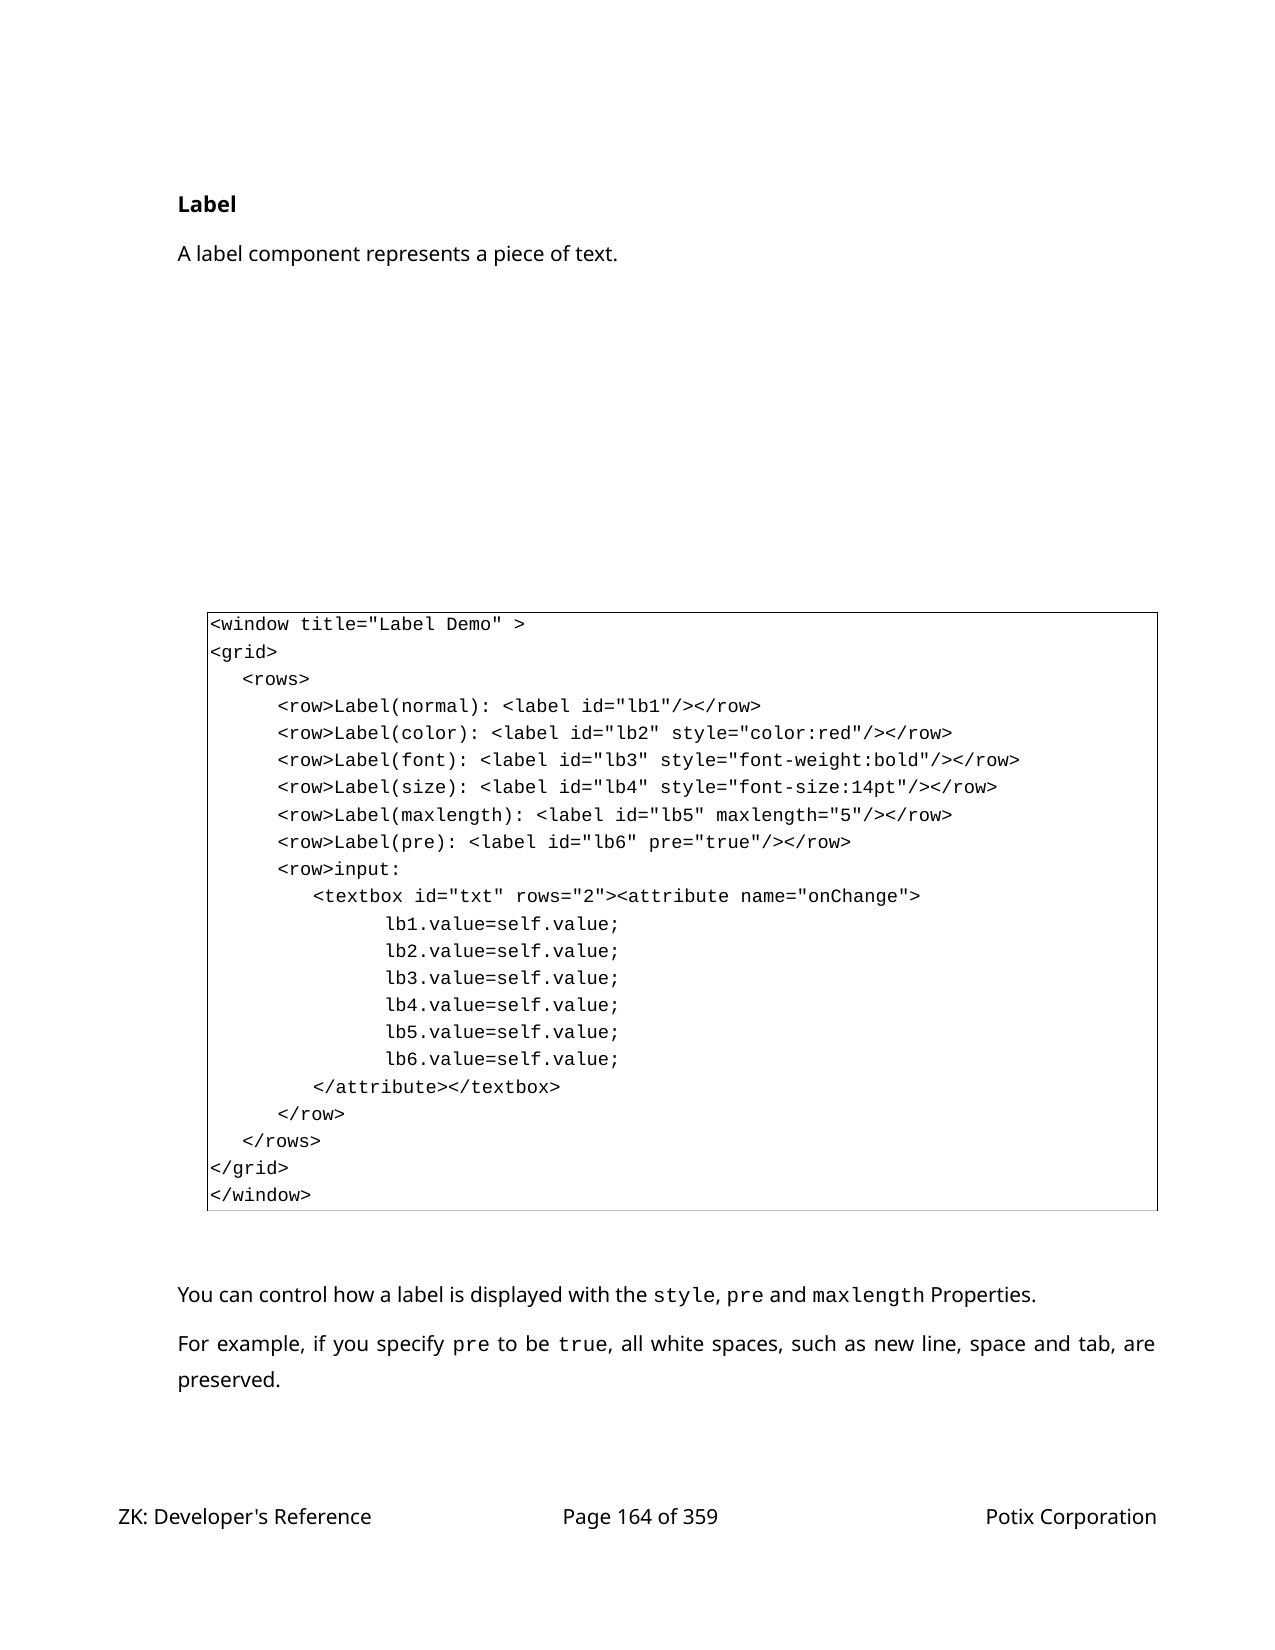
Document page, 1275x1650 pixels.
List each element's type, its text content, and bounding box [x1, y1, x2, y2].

text lb5.value=self.value; [208, 1020, 1157, 1044]
text <row>input: [208, 857, 1157, 881]
text lb2.value=self.value; [208, 938, 1157, 963]
text </rows> [208, 1129, 1157, 1153]
text lb4.value=self.value; [208, 993, 1157, 1017]
text </attribute></textbox> [208, 1074, 1157, 1099]
text lb6.value=self.value; [208, 1047, 1157, 1072]
text <row>Label(maxlength): <label id="lb5" maxlength="5"/></row> [208, 803, 1157, 827]
text <row>Label(size): <label id="lb4" style="font-size:14pt"/></row> [208, 775, 1157, 800]
text lb1.value=self.value; [208, 911, 1157, 936]
text You can control how a label is displayed with the style, pre and maxlength Properties. [177, 1280, 1157, 1308]
text <row>Label(color): <label id="lb2" style="color:red"/></row> [208, 721, 1157, 745]
text lb3.value=self.value; [208, 966, 1157, 990]
text <row>Label(font): <label id="lb3" style="font-weight:bold"/></row> [208, 748, 1157, 772]
text <row>Label(normal): <label id="lb1"/></row> [208, 694, 1157, 718]
text </window> [208, 1183, 1157, 1210]
text For example, if you specify pre to be true, all white spaces, such as new line, space and tab, are preserved. [177, 1329, 1157, 1393]
text <grid> [208, 639, 1157, 664]
text A label component represents a piece of text. [177, 239, 1157, 268]
text <textbox id="txt" rows="2"><attribute name="onChange"> [208, 884, 1157, 908]
text <window title="Label Demo" > [208, 613, 1157, 637]
text <row>Label(pre): <label id="lb6" pre="true"/></row> [208, 830, 1157, 854]
text </row> [208, 1102, 1157, 1126]
text <rows> [208, 667, 1157, 691]
text </grid> [208, 1156, 1157, 1180]
subtitle Label [177, 189, 1157, 219]
